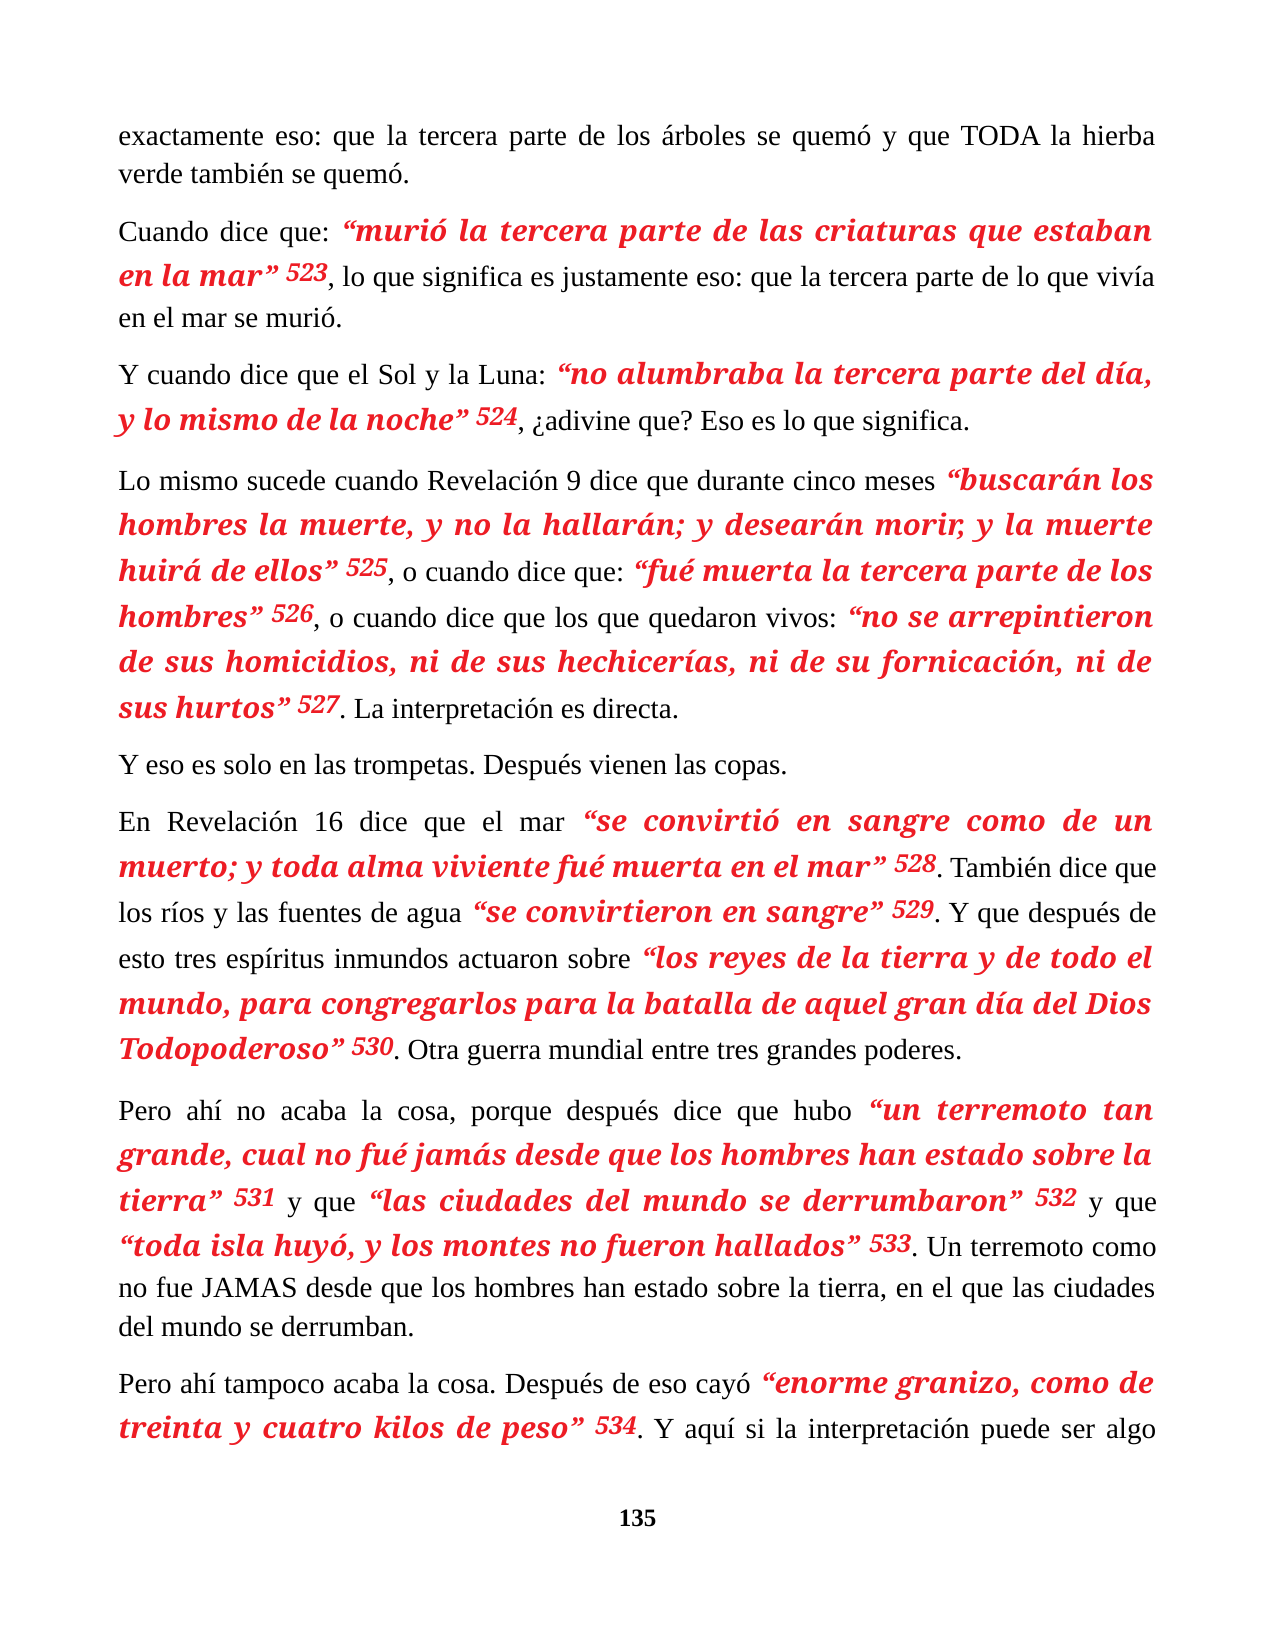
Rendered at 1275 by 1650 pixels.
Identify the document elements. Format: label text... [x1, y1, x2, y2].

text Pero ahí no acaba la cosa, porque después dice que hubo “un terremoto tan grande, cual no fué jamás desde que los hombres han estado sobre la tierra” y que “las ciudades del mundo se derrumbaron” y que “toda isla huyó, y los montes no fueron hallados” . Un terremoto como no fue JAMAS desde que los hombres han estado sobre la tierra, en el que las ciudades del mundo se derrumban. [118, 1089, 1157, 1342]
text Y cuando dice que el Sol y la Luna: “no alumbraba la tercera parte del día, y lo mismo de la noche” , ¿adivine que? Eso es lo que significa. [118, 353, 1157, 438]
text Cuando dice que: “murió la tercera parte de las criaturas que estaban en la mar” , lo que significa es justamente eso: que la tercera parte de lo que vivía en el mar se murió. [118, 210, 1157, 334]
text En Revelación 16 dice que el mar “se convirtió en sangre como de un muerto; y toda alma viviente fué muerta en el mar” . También dice que los ríos y las fuentes de agua “se convirtieron en sangre” . Y que después de esto tres espíritus inmundos actuaron sobre “los reyes de la tierra y de todo el mundo, para congregarlos para la batalla de aquel gran día del Dios Todopoderoso” . Otra guerra mundial entre tres grandes poderes. [118, 801, 1157, 1068]
text Pero ahí tampoco acaba la cosa. Después de eso cayó “enorme granizo, como de treinta y cuatro kilos de peso” . Y aquí si la interpretación puede ser algo [118, 1362, 1157, 1447]
text Y eso es solo en las trompetas. Después vienen las copas. [118, 747, 1157, 781]
text Lo mismo sucede cuando Revelación 9 dice que durante cinco meses “buscarán los hombres la muerte, y no la hallarán; y desearán morir, y la muerte huirá de ellos” , o cuando dice que: “fué muerta la tercera parte de los hombres” , o cuando dice que los que quedaron vivos: “no se arrepintieron de sus homicidios, ni de sus hechicerías, ni de su fornicación, ni de sus hurtos” . La interpretación es directa. [118, 459, 1157, 727]
text exactamente eso: que la tercera parte de los árboles se quemó y que TODA la hierba verde también se quemó. [118, 118, 1157, 190]
